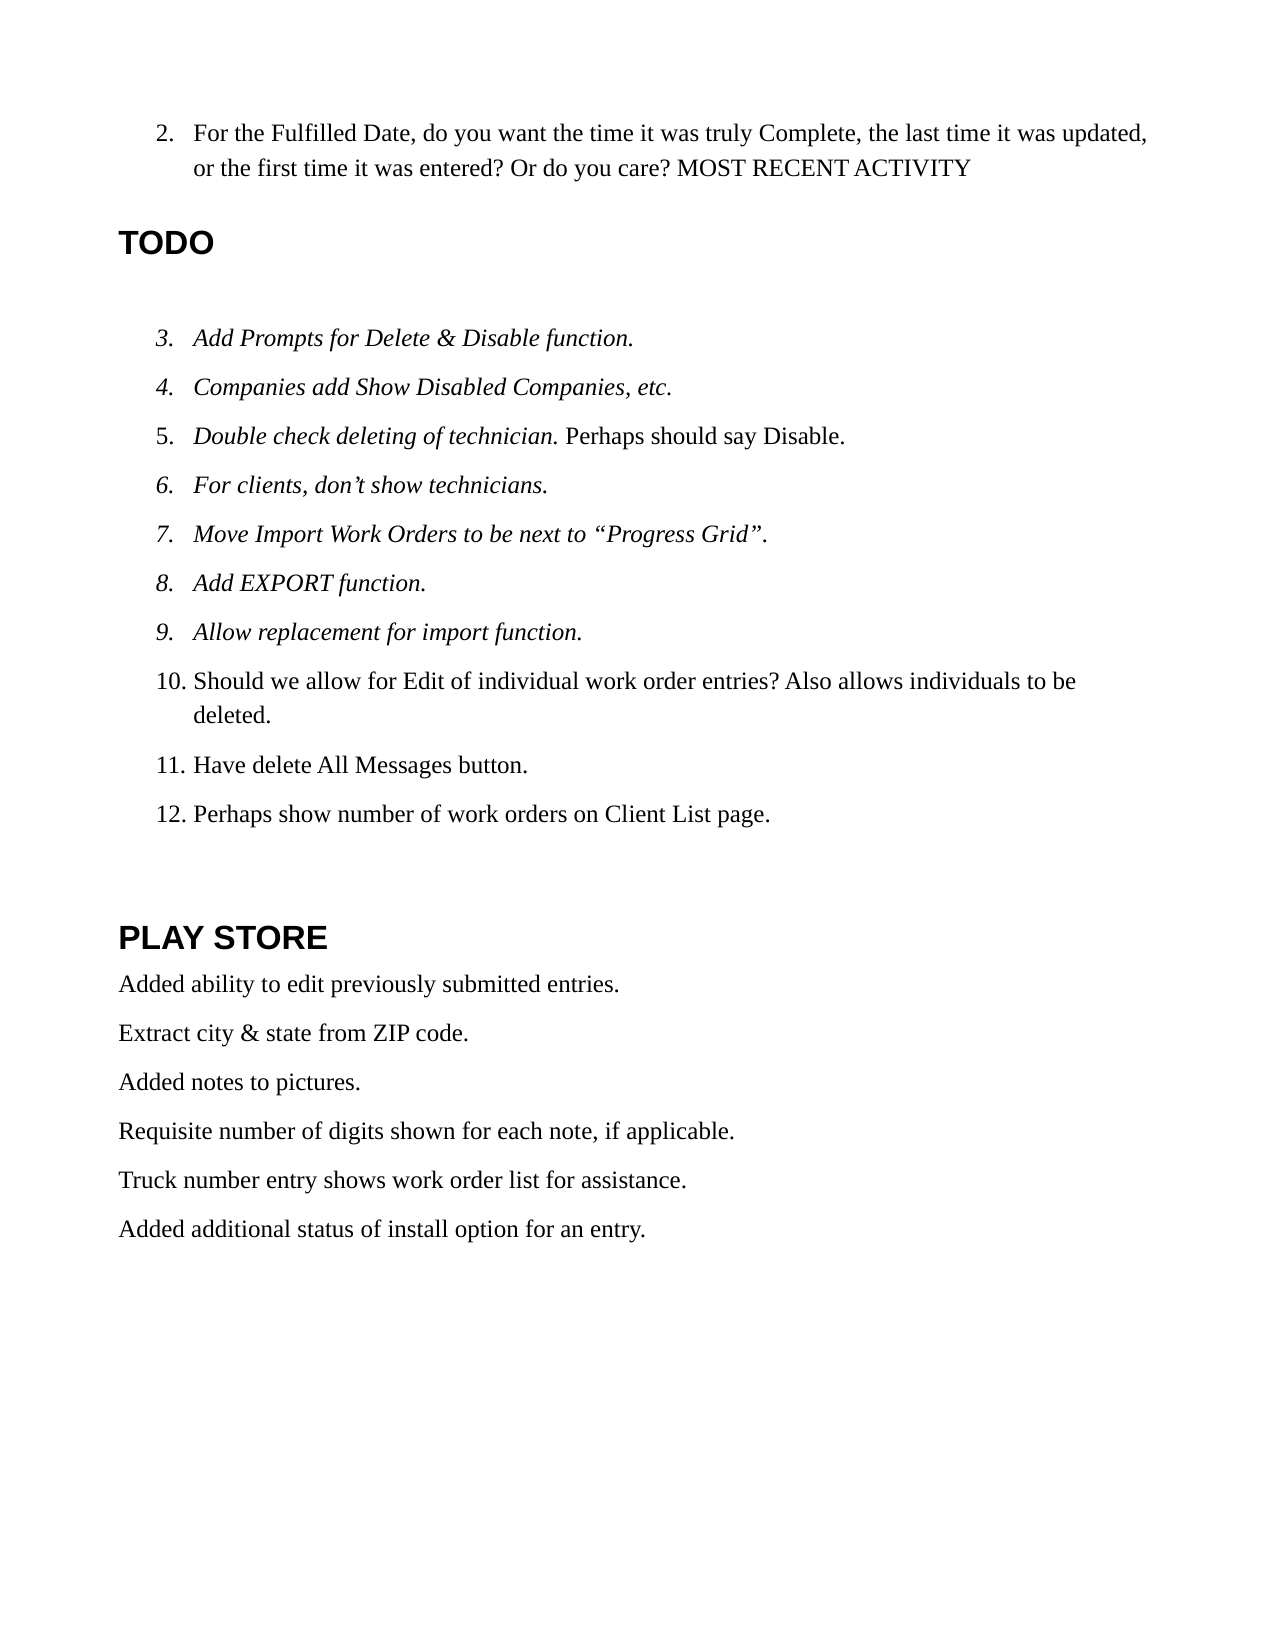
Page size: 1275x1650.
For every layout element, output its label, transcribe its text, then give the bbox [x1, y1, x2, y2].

list Double check deleting of technician. Perhaps should say Disable. [156, 421, 1157, 449]
text Truck number entry shows work order list for assistance. [118, 1165, 1157, 1194]
list Should we allow for Edit of individual work order entries? Also allows individuals to be deleted. [156, 666, 1157, 729]
subtitle TODO [118, 222, 1157, 261]
list Perhaps show number of work orders on Client List page. [156, 799, 1157, 827]
list Add Prompts for Delete & Disable function. [156, 323, 1157, 351]
text Added ability to edit previously submitted entries. [118, 969, 1157, 998]
text Requisite number of digits shown for each note, if applicable. [118, 1116, 1157, 1145]
list Move Import Work Orders to be next to “Progress Grid”. [156, 519, 1157, 548]
text Added additional status of install option for an entry. [118, 1214, 1157, 1243]
list Companies add Show Disabled Companies, etc. [156, 372, 1157, 401]
text Extract city & state from ZIP code. [118, 1018, 1157, 1047]
text Added notes to pictures. [118, 1067, 1157, 1096]
list Allow replacement for import function. [156, 617, 1157, 646]
list Have delete All Messages button. [156, 750, 1157, 778]
list For clients, don’t show technicians. [156, 470, 1157, 499]
list Add EXPORT function. [156, 568, 1157, 597]
subtitle PLAY STORE [118, 918, 1157, 956]
list For the Fulfilled Date, do you want the time it was truly Complete, the last time it was updated, or the first time it was entered? Or do you care? MOST RECENT ACTIVITY [156, 118, 1157, 181]
